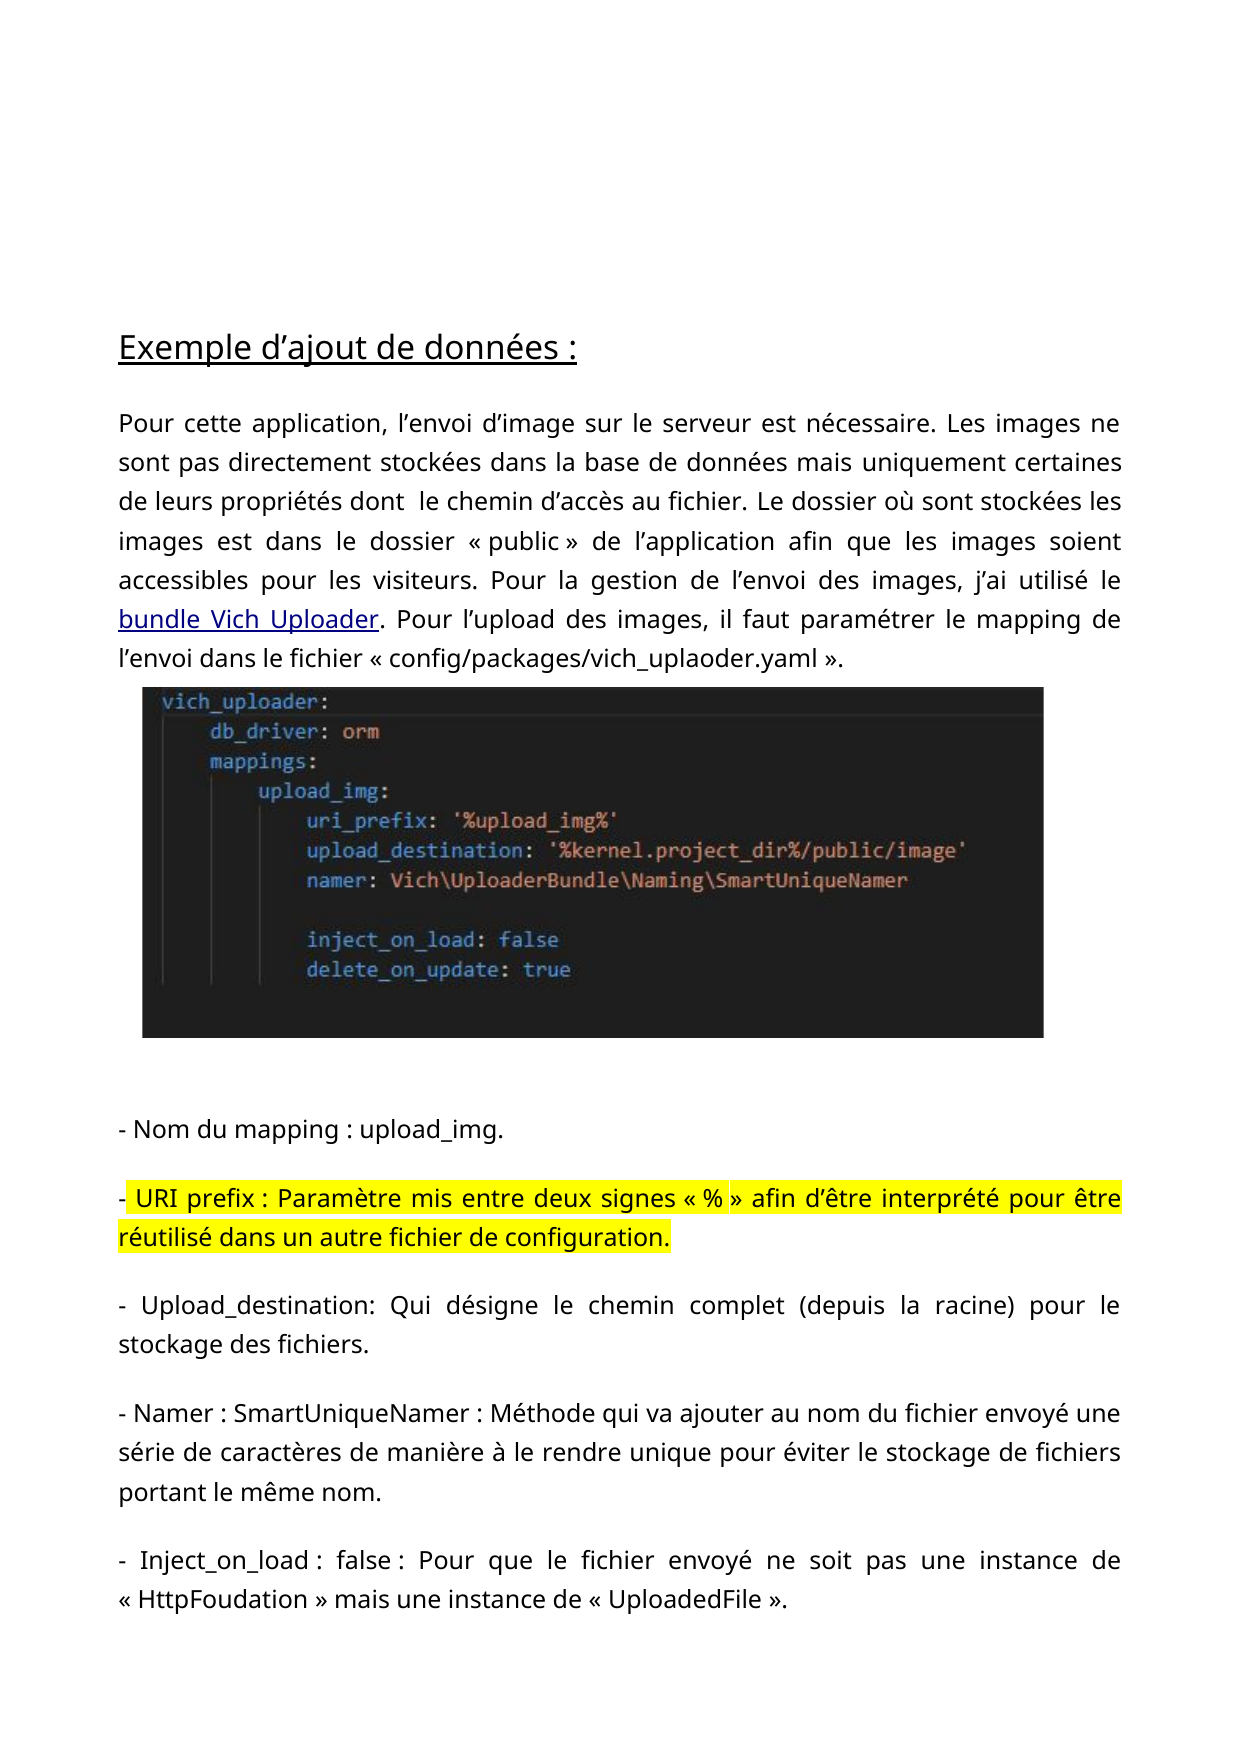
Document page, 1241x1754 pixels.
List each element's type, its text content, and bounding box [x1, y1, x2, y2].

text - Namer : SmartUniqueNamer : Méthode qui va ajouter au nom du fichier envoyé une série de caractères de manière à le rendre unique pour éviter le stockage de fichiers portant le même nom. [118, 1396, 1122, 1508]
picture [142, 687, 1044, 1038]
text Exemple d’ajout de données : [118, 324, 1122, 369]
text - Upload_destination: Qui désigne le chemin complet (depuis la racine) pour le stockage des fichiers. [118, 1288, 1122, 1361]
text - Inject_on_load : false : Pour que le fichier envoyé ne soit pas une instance de « HttpFoudation » mais une instance de « UploadedFile ». [118, 1543, 1122, 1616]
text - URI prefix : Paramètre mis entre deux signes « % » afin d’être interprété pour être réutilisé dans un autre fichier de configuration. [118, 1180, 1122, 1253]
text - Nom du mapping : upload_img. [118, 1112, 1122, 1146]
text Pour cette application, l’envoi d’image sur le serveur est nécessaire. Les images ne sont pas directement stockées dans la base de données mais uniquement certaines de leurs propriétés dont le chemin d’accès au fichier. Le dossier où sont stockées les images est dans le dossier « public » de l’application afin que les images soient accessibles pour les visiteurs. Pour la gestion de l’envoi des images, j’ai utilisé le bundle Vich Uploader. Pour l’upload des images, il faut paramétrer le mapping de l’envoi dans le fichier « config/packages/vich_uplaoder.yaml ». [118, 406, 1122, 675]
